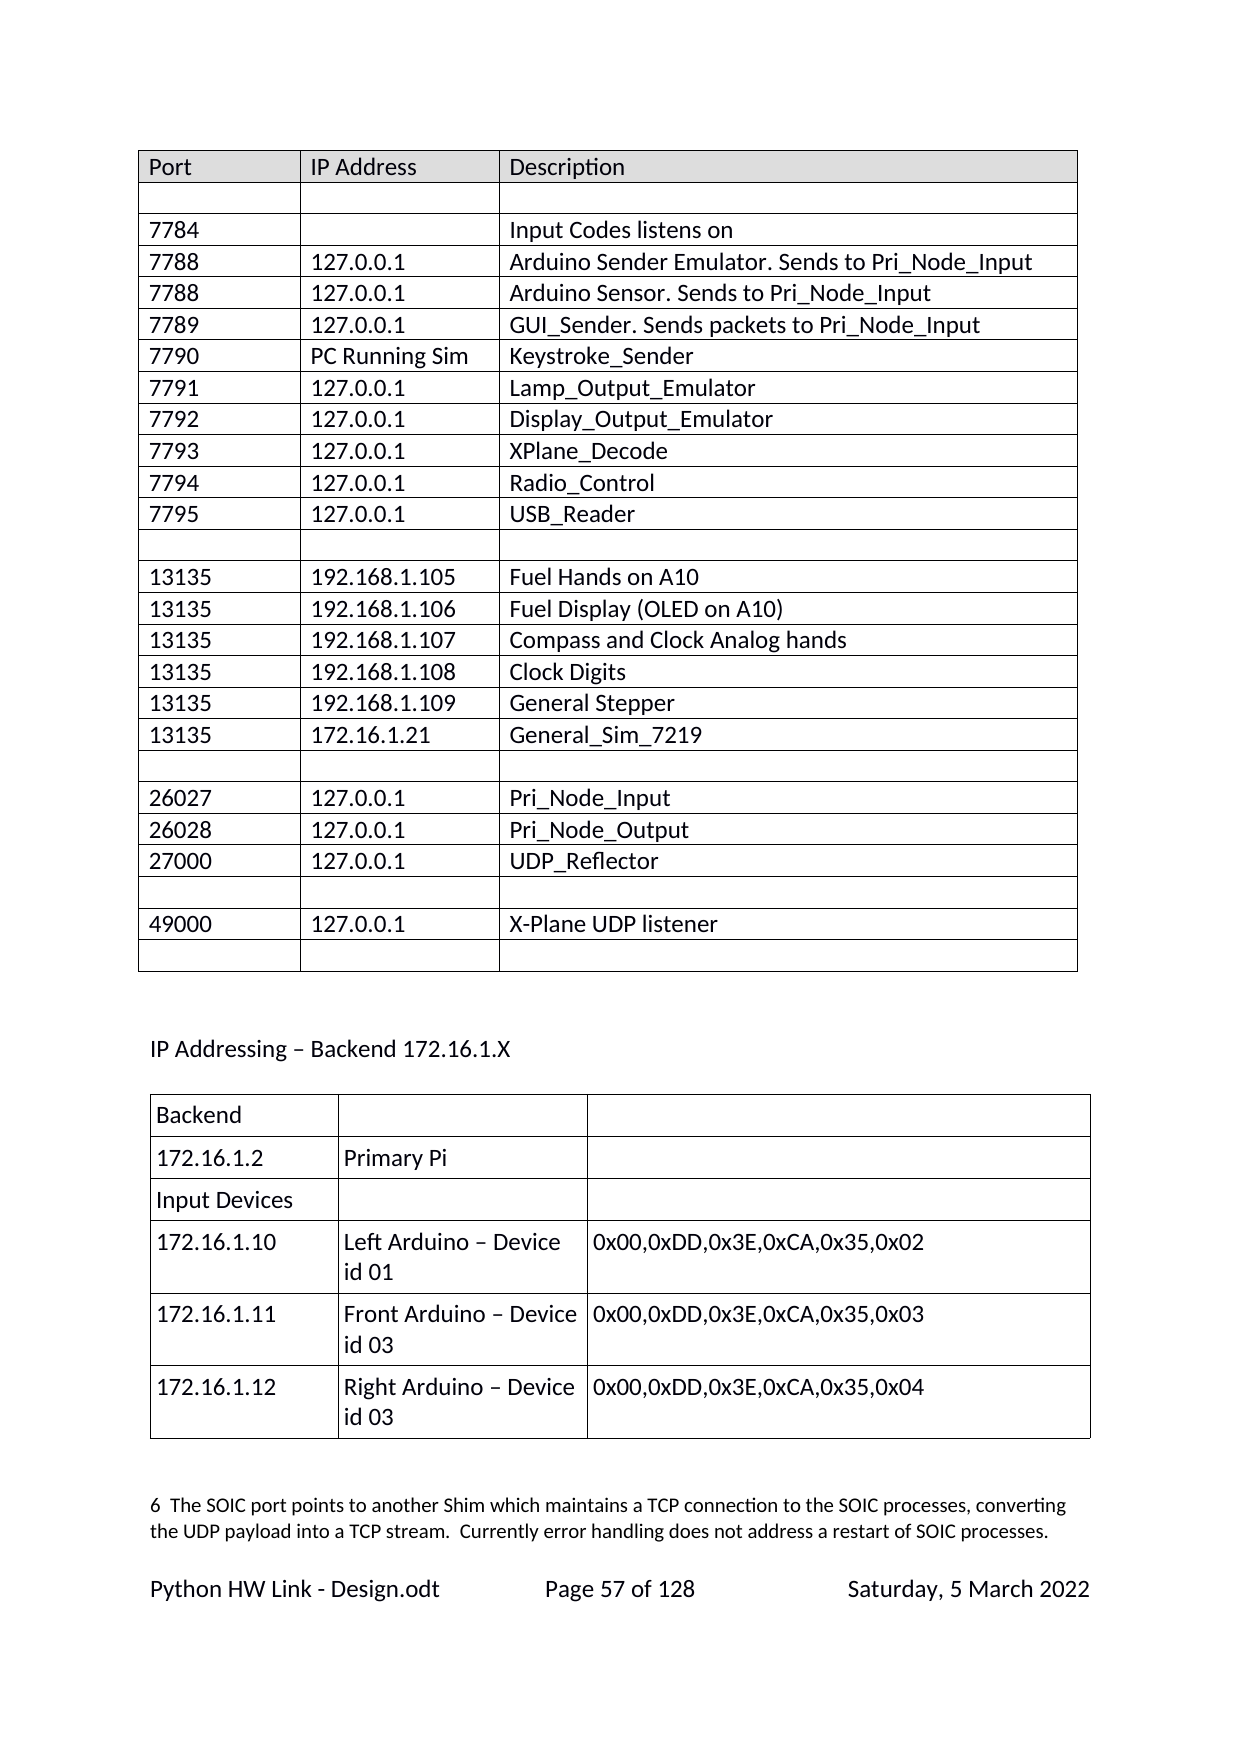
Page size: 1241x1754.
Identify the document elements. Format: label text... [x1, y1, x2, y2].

table_cell 127.0.0.1 [301, 435, 499, 466]
table_cell 127.0.0.1 [301, 845, 499, 876]
table_cell [301, 214, 499, 245]
table_cell [139, 530, 300, 560]
table_cell 127.0.0.1 [301, 309, 499, 339]
table_cell Display_Output_Emulator [500, 404, 1077, 434]
table_cell 172.16.1.11 [151, 1294, 338, 1365]
table_cell 13135 [139, 656, 300, 687]
table_cell Keystroke_Sender [500, 340, 1077, 371]
table_header Backend [151, 1095, 338, 1136]
table_cell Input Devices [151, 1179, 338, 1220]
table_cell Right Arduino – Device id 03 [339, 1366, 587, 1438]
table_cell [500, 877, 1077, 907]
table_cell Primary Pi [339, 1137, 587, 1178]
table_cell XPlane_Decode [500, 435, 1077, 466]
table_cell 7791 [139, 372, 300, 402]
table_header Port [139, 151, 300, 182]
table_cell 7792 [139, 404, 300, 434]
table_cell 27000 [139, 845, 300, 876]
table_cell PC Running Sim [301, 340, 499, 371]
table_cell 192.168.1.108 [301, 656, 499, 687]
table_cell 13135 [139, 625, 300, 655]
table_cell 7788 [139, 246, 300, 276]
table_cell 0x00,0xDD,0x3E,0xCA,0x35,0x03 [588, 1294, 1090, 1365]
table_cell General_Sim_7219 [500, 719, 1077, 750]
table_cell 7794 [139, 467, 300, 497]
text IP Addressing – Backend 172.16.1.X [150, 1033, 1090, 1063]
table_cell 13135 [139, 688, 300, 718]
table_cell Arduino Sender Emulator. Sends to Pri_Node_Input [500, 246, 1077, 276]
table_cell [139, 751, 300, 781]
table_cell [301, 183, 499, 213]
table_cell 172.16.1.2 [151, 1137, 338, 1178]
table_cell 172.16.1.21 [301, 719, 499, 750]
table_cell Pri_Node_Output [500, 814, 1077, 844]
table_cell [301, 877, 499, 907]
table_cell 192.168.1.106 [301, 593, 499, 623]
table_cell 172.16.1.10 [151, 1221, 338, 1293]
table_cell General Stepper [500, 688, 1077, 718]
table_cell Left Arduino – Device id 01 [339, 1221, 587, 1293]
table_cell 13135 [139, 719, 300, 750]
table_cell Input Codes listens on [500, 214, 1077, 245]
table_cell Fuel Display (OLED on A10) [500, 593, 1077, 623]
table_cell Lamp_Output_Emulator [500, 372, 1077, 402]
table_cell 127.0.0.1 [301, 277, 499, 308]
table_cell [339, 1179, 587, 1220]
table_cell [500, 751, 1077, 781]
table_cell [139, 877, 300, 907]
table_cell 26028 [139, 814, 300, 844]
table_cell 127.0.0.1 [301, 498, 499, 529]
table_cell 192.168.1.105 [301, 561, 499, 592]
table_header [339, 1095, 587, 1136]
table_cell [139, 940, 300, 971]
table_cell [500, 940, 1077, 971]
table_cell 26027 [139, 782, 300, 813]
table_cell 13135 [139, 561, 300, 592]
table_cell 7784 [139, 214, 300, 245]
table_cell X-Plane UDP listener [500, 909, 1077, 939]
table_cell 127.0.0.1 [301, 467, 499, 497]
table_cell Front Arduino – Device id 03 [339, 1294, 587, 1365]
table_cell 7789 [139, 309, 300, 339]
table_cell [500, 530, 1077, 560]
table_cell 13135 [139, 593, 300, 623]
table_cell 127.0.0.1 [301, 909, 499, 939]
table_cell [500, 183, 1077, 213]
table_cell Fuel Hands on A10 [500, 561, 1077, 592]
table_cell Arduino Sensor. Sends to Pri_Node_Input [500, 277, 1077, 308]
table_cell [301, 940, 499, 971]
table_cell 7788 [139, 277, 300, 308]
table_cell 0x00,0xDD,0x3E,0xCA,0x35,0x02 [588, 1221, 1090, 1293]
table_cell 127.0.0.1 [301, 814, 499, 844]
table_cell [139, 183, 300, 213]
table_cell 127.0.0.1 [301, 246, 499, 276]
table_header IP Address [301, 151, 499, 182]
table_cell Radio_Control [500, 467, 1077, 497]
table_cell USB_Reader [500, 498, 1077, 529]
table_cell 172.16.1.12 [151, 1366, 338, 1438]
table_cell Compass and Clock Analog hands [500, 625, 1077, 655]
table_cell GUI_Sender. Sends packets to Pri_Node_Input [500, 309, 1077, 339]
table_cell 49000 [139, 909, 300, 939]
table_cell Pri_Node_Input [500, 782, 1077, 813]
table_cell 7795 [139, 498, 300, 529]
table_cell Clock Digits [500, 656, 1077, 687]
table_cell [588, 1137, 1090, 1178]
table_cell [588, 1179, 1090, 1220]
table_cell [301, 751, 499, 781]
table_header Description [500, 151, 1077, 182]
table_cell 7793 [139, 435, 300, 466]
table_cell 7790 [139, 340, 300, 371]
table_cell 127.0.0.1 [301, 404, 499, 434]
table_cell UDP_Reflector [500, 845, 1077, 876]
table_cell 192.168.1.109 [301, 688, 499, 718]
table_cell 192.168.1.107 [301, 625, 499, 655]
table_cell 0x00,0xDD,0x3E,0xCA,0x35,0x04 [588, 1366, 1090, 1438]
table_header [588, 1095, 1090, 1136]
table_cell 127.0.0.1 [301, 372, 499, 402]
table_cell 127.0.0.1 [301, 782, 499, 813]
table_cell [301, 530, 499, 560]
